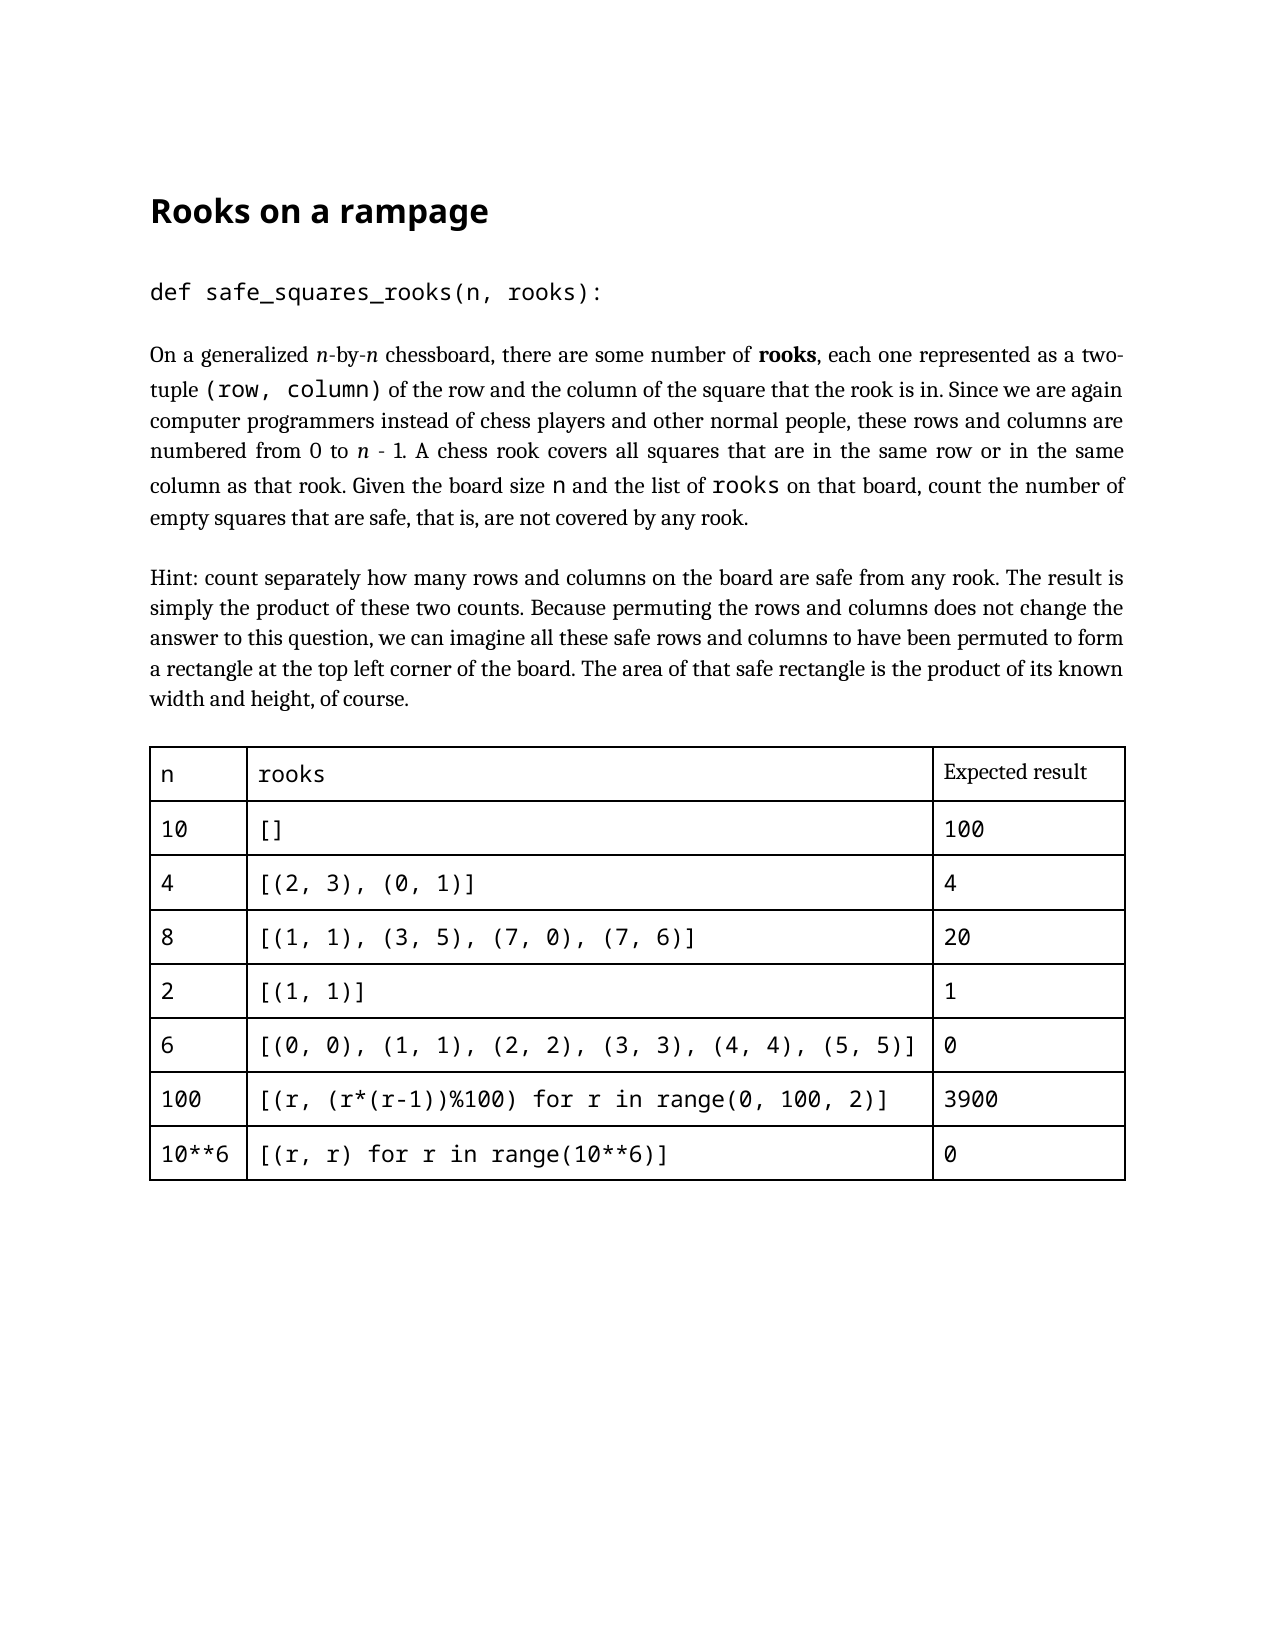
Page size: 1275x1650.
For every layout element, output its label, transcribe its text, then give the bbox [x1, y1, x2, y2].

text def safe_squares_rooks(n, rooks): [150, 276, 1125, 307]
table_cell 8 [151, 911, 246, 963]
table_cell [(2, 3), (0, 1)] [248, 856, 932, 908]
text On a generalized n-by-n chessboard, there are some number of rooks, each one represented as a two-tuple (row, column) of the row and the column of the square that the rook is in. Since we are again computer programmers instead of chess players and other normal people, these rows and columns are numbered from 0 to n - 1. A chess rook covers all squares that are in the same row or in the same column as that rook. Given the board size n and the list of rooks on that board, count the number of empty squares that are safe, that is, are not covered by any rook. [150, 342, 1125, 531]
table_cell 10 [151, 802, 246, 854]
subtitle Rooks on a rampage [150, 187, 1125, 233]
table_cell 4 [151, 856, 246, 908]
table_cell 100 [934, 802, 1124, 854]
table_cell 1 [934, 965, 1124, 1017]
table_cell 10**6 [151, 1127, 246, 1179]
table_cell 3900 [934, 1073, 1124, 1125]
table_cell [(1, 1), (3, 5), (7, 0), (7, 6)] [248, 911, 932, 963]
table_cell 0 [934, 1019, 1124, 1071]
table_header rooks [248, 748, 932, 800]
table_cell [(0, 0), (1, 1), (2, 2), (3, 3), (4, 4), (5, 5)] [248, 1019, 932, 1071]
table_cell 2 [151, 965, 246, 1017]
table_cell 20 [934, 911, 1124, 963]
table_cell 100 [151, 1073, 246, 1125]
table_cell 6 [151, 1019, 246, 1071]
text Hint: count separately how many rows and columns on the board are safe from any rook. The result is simply the product of these two counts. Because permuting the rows and columns does not change the answer to this question, we can imagine all these safe rows and columns to have been permuted to form a rectangle at the top left corner of the board. The area of that safe rectangle is the product of its known width and height, of course. [150, 565, 1125, 712]
table_cell [(1, 1)] [248, 965, 932, 1017]
table_header n [151, 748, 246, 800]
table_cell [] [248, 802, 932, 854]
table_cell [(r, (r*(r-1))%100) for r in range(0, 100, 2)] [248, 1073, 932, 1125]
table_cell [(r, r) for r in range(10**6)] [248, 1127, 932, 1179]
table_cell 4 [934, 856, 1124, 908]
table_cell 0 [934, 1127, 1124, 1179]
table_header Expected result [934, 748, 1124, 800]
